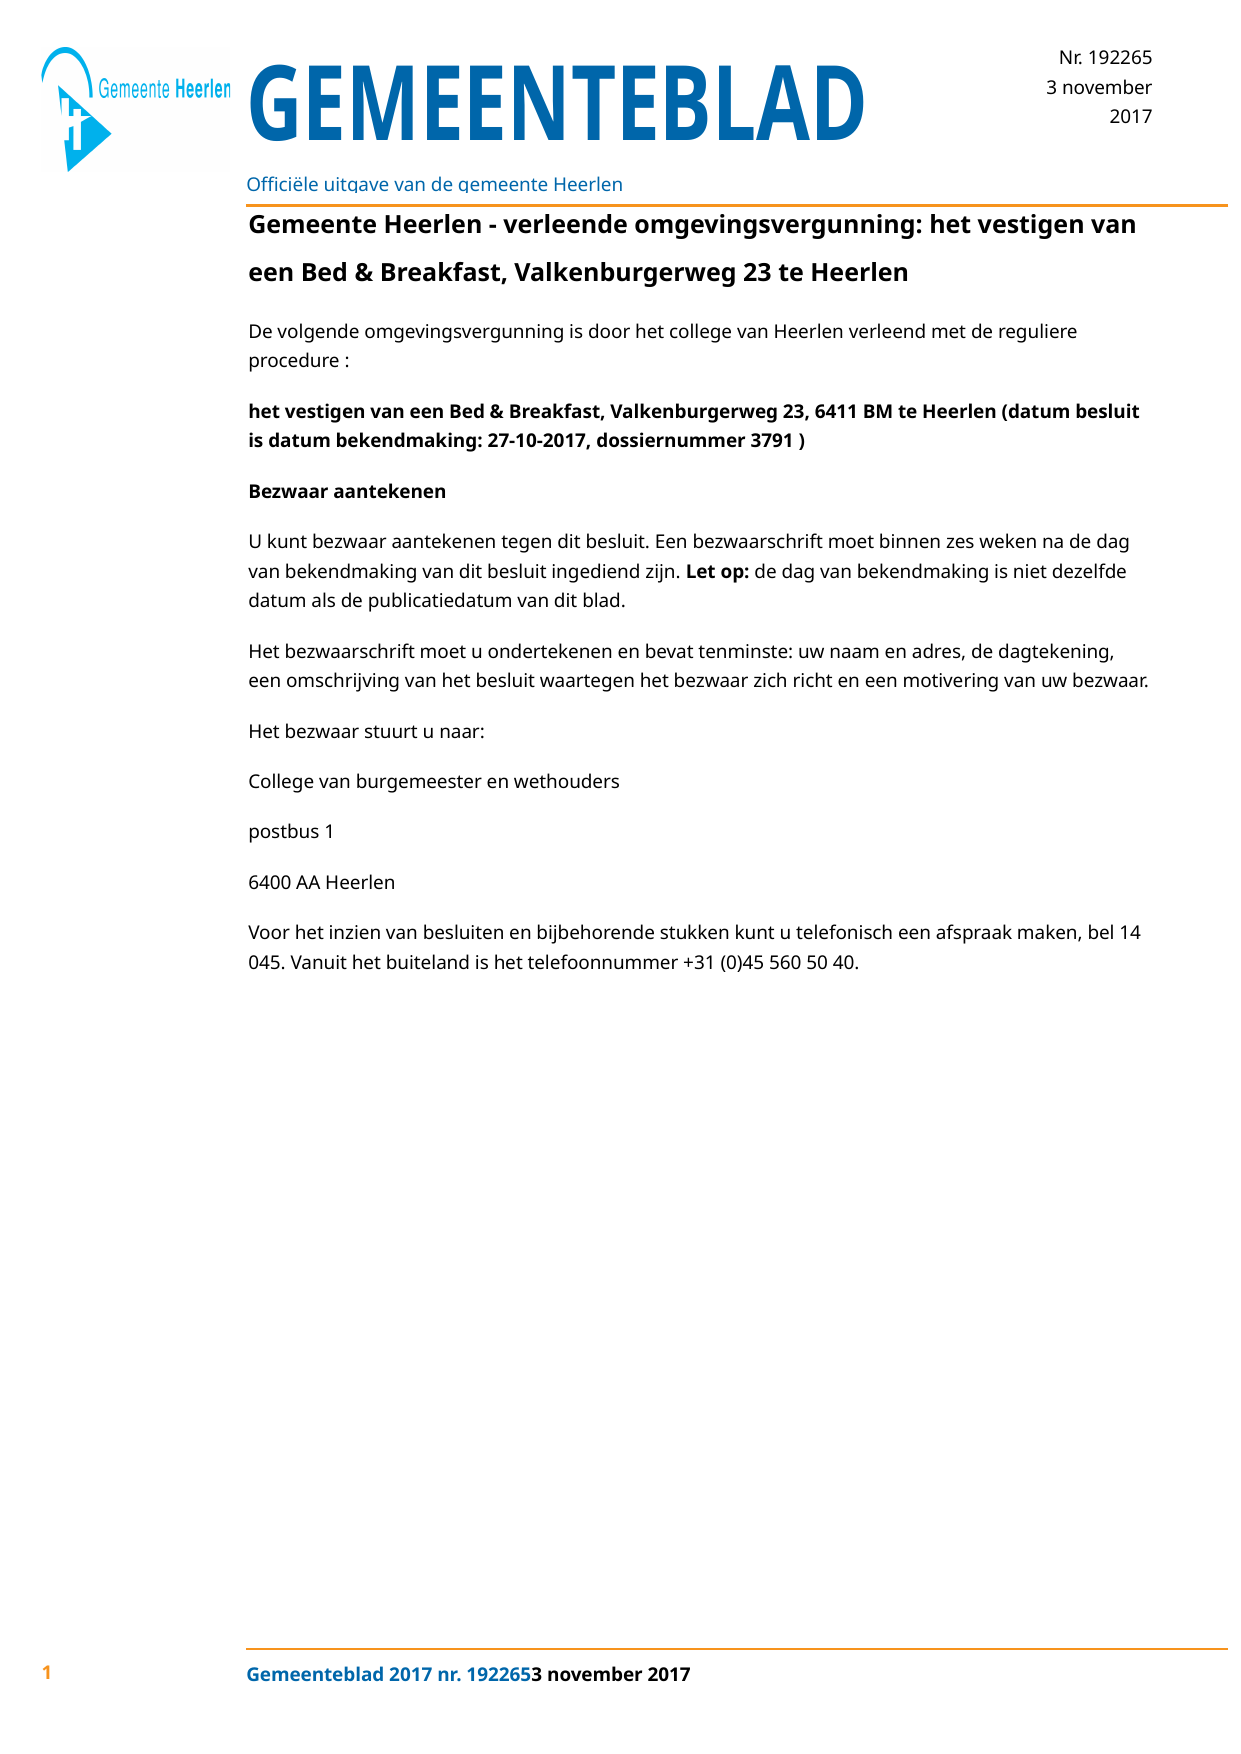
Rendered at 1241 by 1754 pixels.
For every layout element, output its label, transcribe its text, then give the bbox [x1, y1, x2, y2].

text De volgende omgevingsvergunning is door het college van Heerlen verleend met de reguliere procedure : [248, 318, 1152, 373]
picture [41, 47, 58, 70]
picture [41, 47, 231, 172]
text Het bezwaarschrift moet u ondertekenen en bevat tenminste: uw naam en adres, de dagtekening, een omschrijving van het besluit waartegen het bezwaar zich richt en een motivering van uw bezwaar. [248, 638, 1152, 693]
text College van burgemeester en wethouders [248, 768, 1152, 794]
text U kunt bezwaar aantekenen tegen dit besluit. Een bezwaarschrift moet binnen zes weken na de dag van bekendmaking van dit besluit ingediend zijn. Let op: de dag van bekendmaking is niet dezelfde datum als de publicatiedatum van dit blad. [248, 528, 1152, 613]
text Het bezwaar stuurt u naar: [248, 718, 1152, 744]
text postbus 1 [248, 819, 1152, 844]
text Voor het inzien van besluiten en bijbehorende stukken kunt u telefonisch een afspraak maken, bel 14 045. Vanuit het buiteland is het telefoonnummer +31 (0)45 560 50 40. [248, 919, 1152, 975]
text 6400 AA Heerlen [248, 869, 1152, 895]
text het vestigen van een Bed & Breakfast, Valkenburgerweg 23, 6411 BM te Heerlen (datum besluit is datum bekendmaking: 27-10-2017, dossiernummer 3791 ) [248, 398, 1152, 453]
text Bezwaar aantekenen [248, 478, 1152, 504]
text Gemeente Heerlen - verleende omgevingsvergunning: het vestigen van een Bed & Breakfast, Valkenburgerweg 23 te Heerlen [248, 207, 1152, 288]
